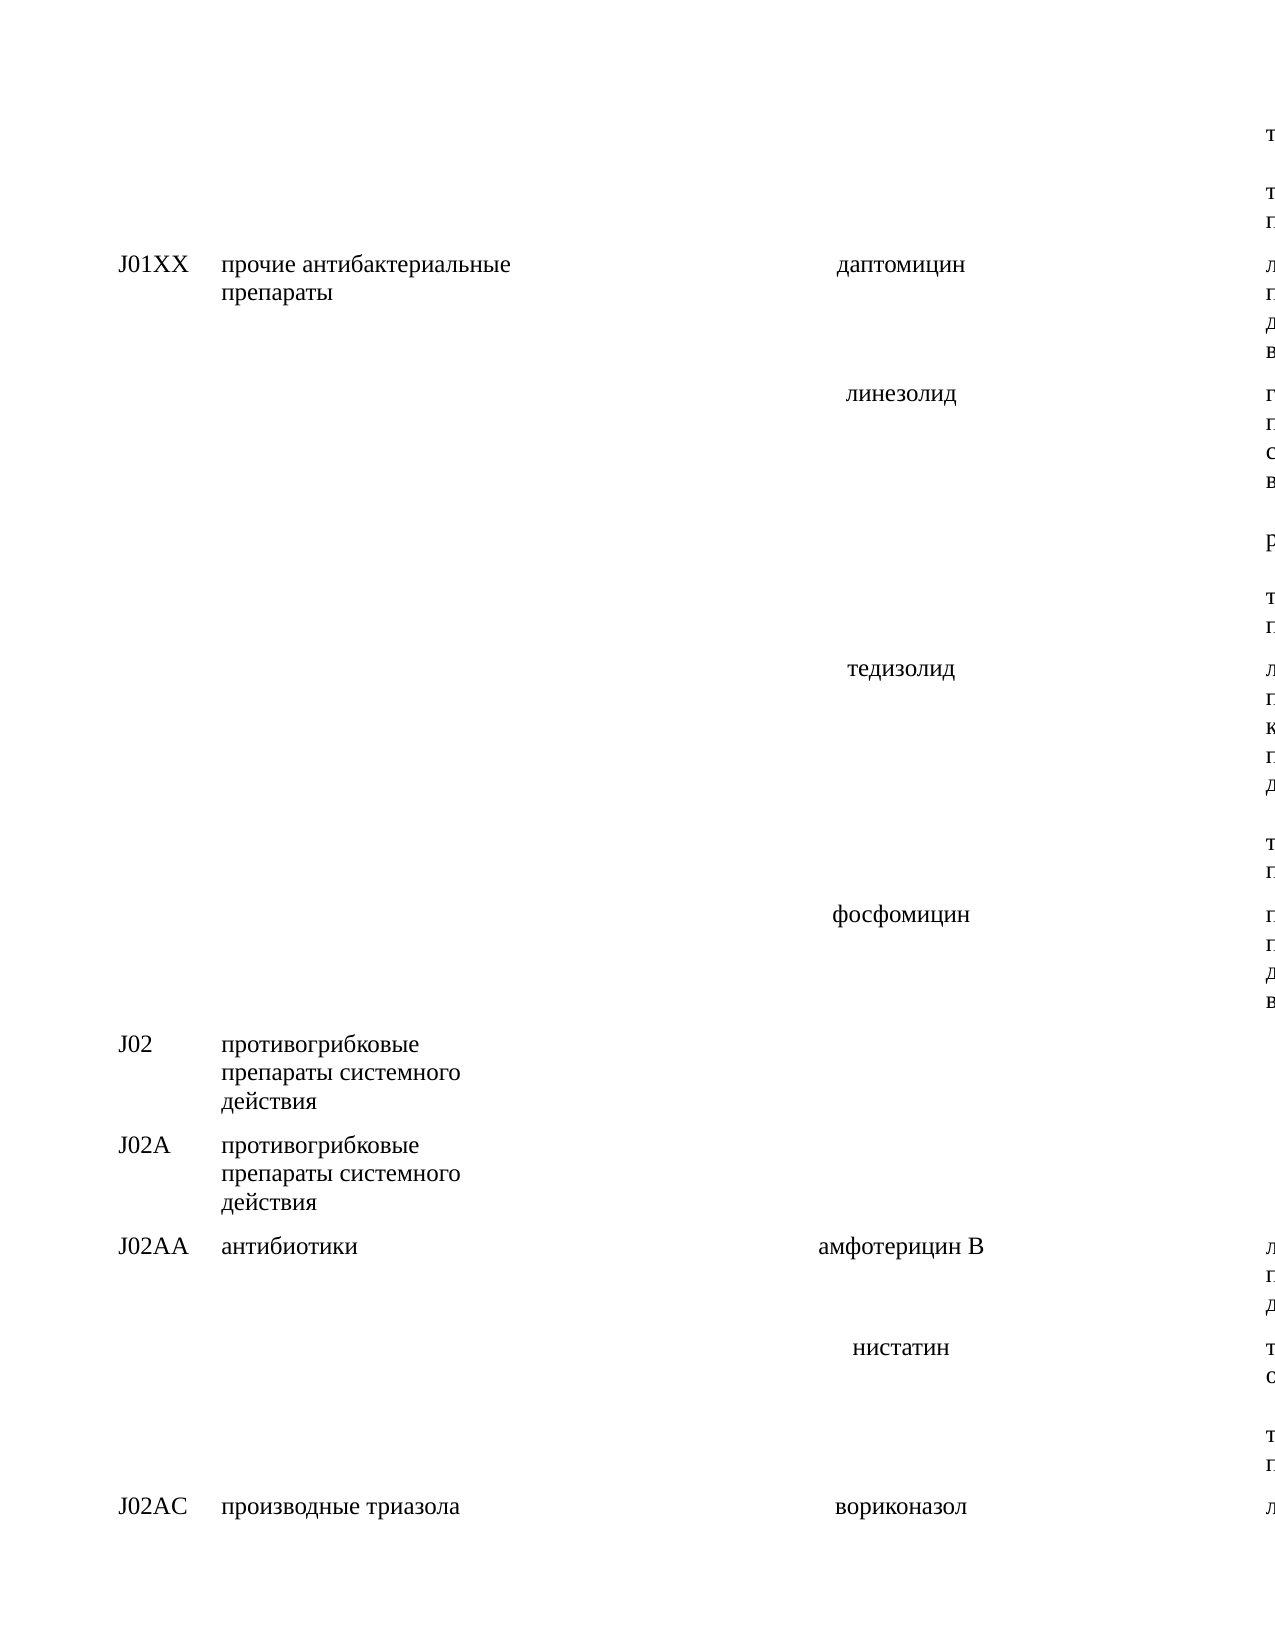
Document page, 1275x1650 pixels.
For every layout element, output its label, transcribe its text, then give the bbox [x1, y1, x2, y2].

table_cell противогрибковые препараты системного действия [221, 1130, 537, 1231]
table_cell фосфомицин [537, 899, 1266, 1029]
table_cell вориконазол [537, 1491, 1266, 1520]
table_cell [221, 654, 537, 899]
table_cell [221, 899, 537, 1029]
table_cell [1266, 1029, 1275, 1130]
table_cell [118, 118, 221, 249]
table_cell прочие антибактериальные препараты [221, 249, 537, 378]
table_cell [537, 1029, 1266, 1130]
table_cell антибиотики [221, 1231, 537, 1332]
table_cell J02AC [118, 1491, 221, 1520]
table_cell J02AA [118, 1231, 221, 1332]
table_cell [537, 118, 1266, 249]
table_cell J02A [118, 1130, 221, 1231]
table_cell производные триазола [221, 1491, 537, 1520]
table_cell [221, 118, 537, 249]
table_cell противогрибковые препараты системного действия [221, 1029, 537, 1130]
table_cell линезолид [537, 379, 1266, 653]
table_cell J02 [118, 1029, 221, 1130]
table_cell [118, 1332, 221, 1491]
table_cell [118, 379, 221, 653]
table_cell [118, 899, 221, 1029]
table_cell амфотерицин В [537, 1231, 1266, 1332]
table_cell нистатин [537, 1332, 1266, 1491]
table_cell даптомицин [537, 249, 1266, 378]
table_cell J01XX [118, 249, 221, 378]
table_cell [537, 1130, 1266, 1231]
table_cell [221, 379, 537, 653]
table_cell [1266, 1130, 1275, 1231]
table_cell [118, 654, 221, 899]
table_cell [221, 1332, 537, 1491]
table_cell тедизолид [537, 654, 1266, 899]
